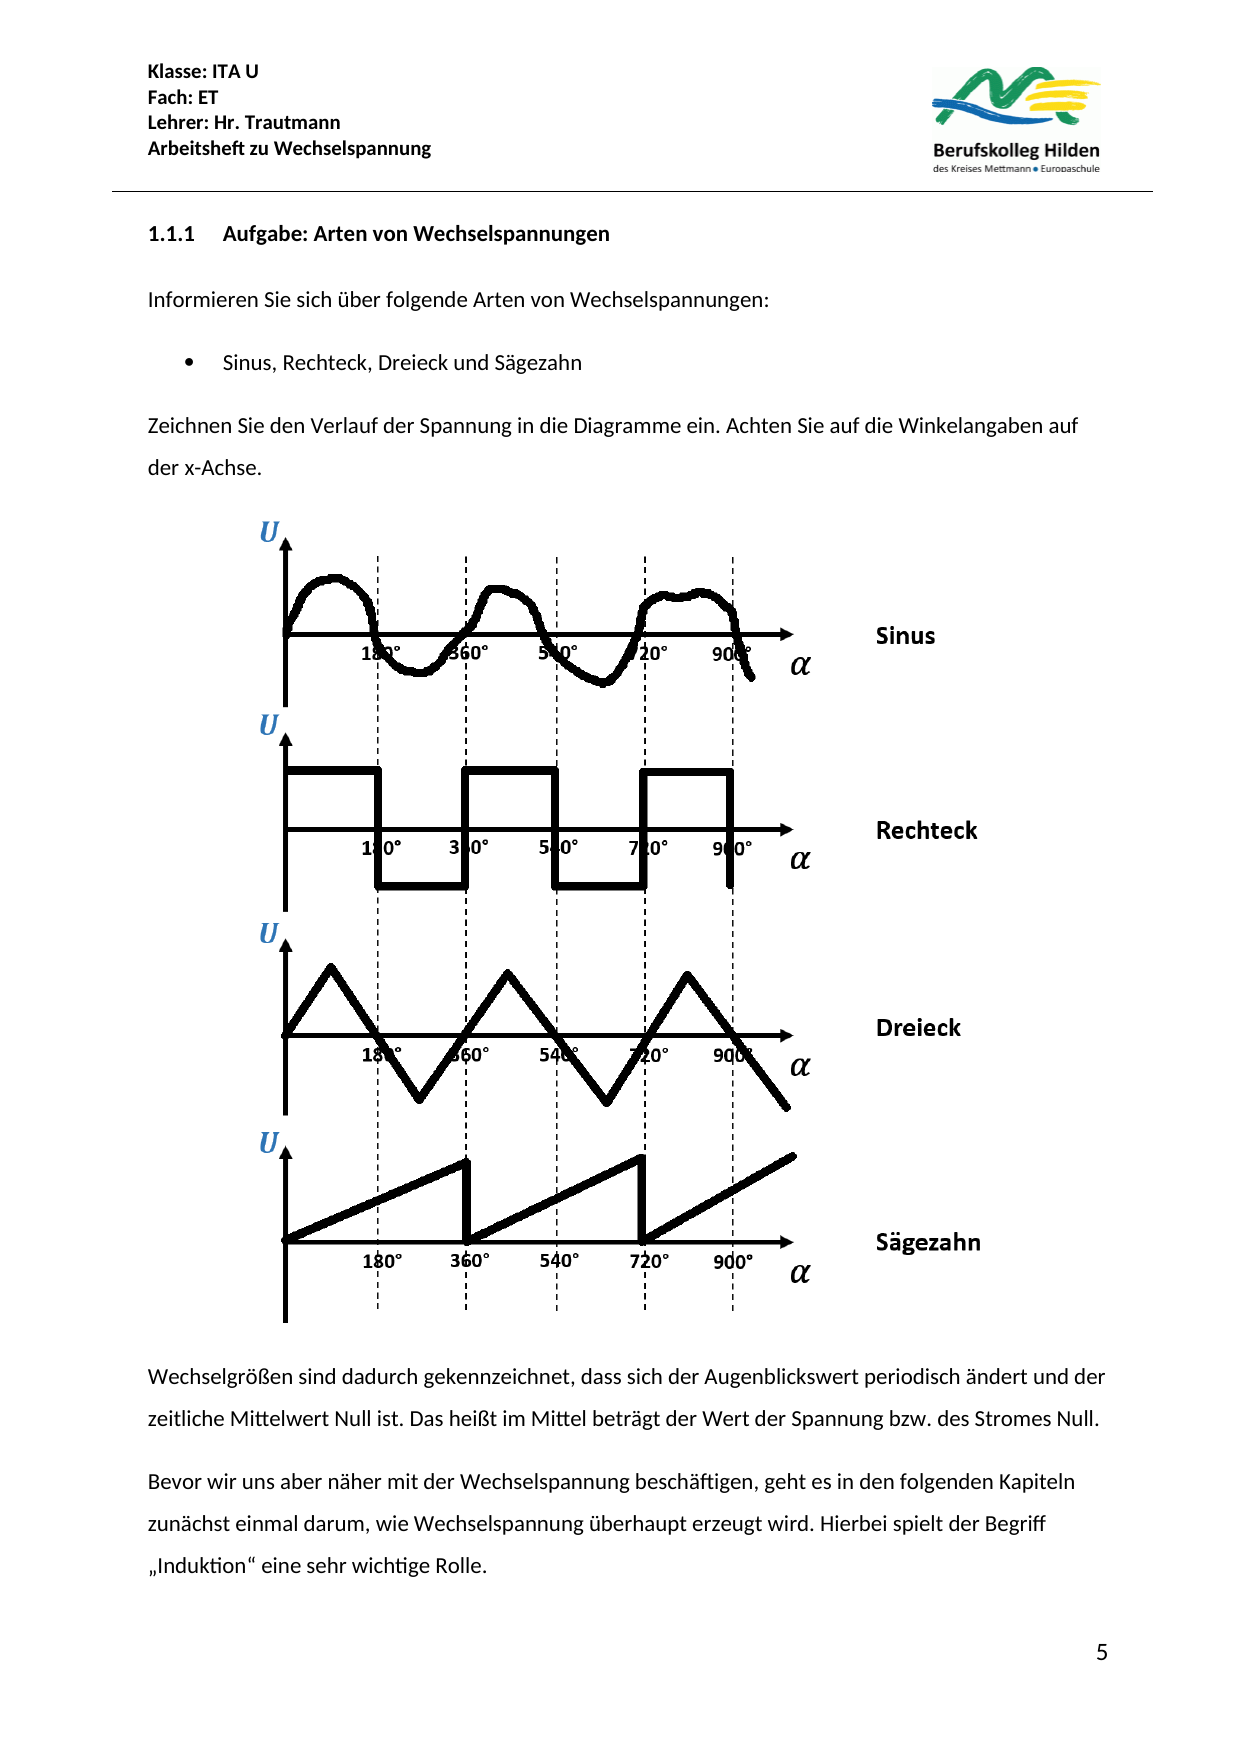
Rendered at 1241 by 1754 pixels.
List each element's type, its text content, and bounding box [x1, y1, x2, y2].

text Zeichnen Sie den Verlauf der Spannung in die Diagramme ein. Achten Sie auf die Winkelangaben auf der x-Achse. [148, 411, 1108, 481]
text Informieren Sie sich über folgende Arten von Wechselspannungen: [148, 286, 1108, 314]
text Bevor wir uns aber näher mit der Wechselspannung beschäftigen, geht es in den folgenden Kapiteln zunächst einmal darum, wie Wechselspannung überhaupt erzeugt wird. Hierbei spielt der Begriff „Induktion“ eine sehr wichtige Rolle. [148, 1467, 1108, 1579]
subtitle Aufgabe: Arten von Wechselspannungen [148, 219, 1108, 247]
text Wechselgrößen sind dadurch gekennzeichnet, dass sich der Augenblickswert periodisch ändert und der zeitliche Mittelwert Null ist. Das heißt im Mittel beträgt der Wert der Spannung bzw. des Stromes Null. [148, 1362, 1108, 1432]
list Sinus, Rechteck, Dreieck und Sägezahn [185, 348, 1108, 376]
